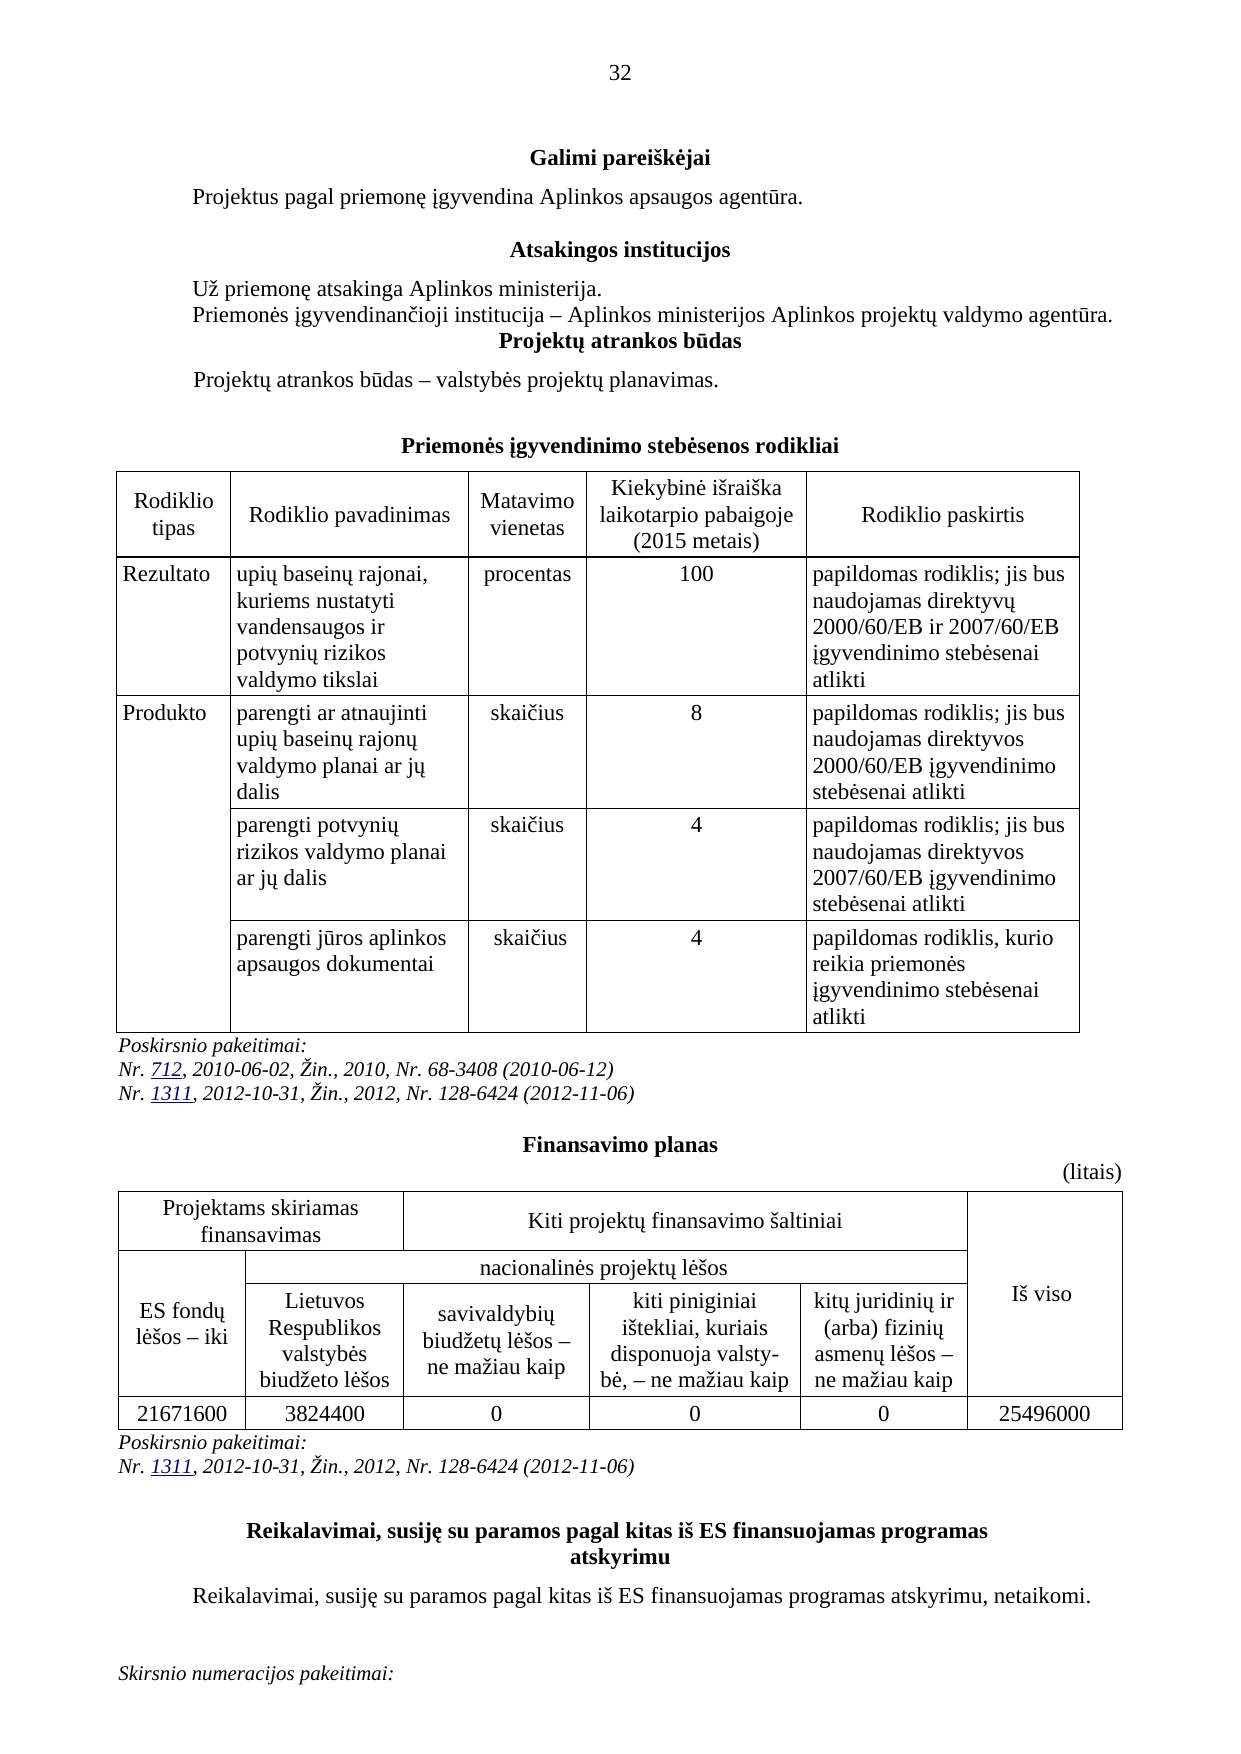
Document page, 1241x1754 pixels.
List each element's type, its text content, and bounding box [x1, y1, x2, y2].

text Skirsnio numeracijos pakeitimai: [118, 1661, 1122, 1685]
table_cell parengti potvynių rizikos valdymo planai ar jų dalis [231, 809, 468, 920]
table_cell kiti piniginiai ištekliai, kuriais disponuoja valsty­bė, – ne mažiau kaip [590, 1284, 800, 1396]
table_cell 100 [587, 558, 806, 695]
text Poskirsnio pakeitimai: [118, 1033, 1122, 1057]
table_cell 25496000 [968, 1397, 1122, 1429]
table_cell papildomas rodiklis; jis bus naudojamas direktyvos 2000/60/EB įgyvendinimo stebėsenai atlikti [807, 696, 1079, 807]
table_header Kiekybinė išraiška laikotarpio pabaigoje (2015 metais) [587, 472, 806, 556]
text Projektų atrankos būdas [118, 328, 1122, 354]
table_cell papildomas rodiklis, kurio reikia priemonės įgyvendinimo stebėsenai atlikti [807, 921, 1079, 1032]
table_cell kitų juridinių ir (arba) fizinių asmenų lėšos – ne mažiau kaip [801, 1284, 967, 1396]
table_cell upių baseinų rajonai, kuriems nustatyti vandensaugos ir potvynių rizikos valdymo tikslai [231, 558, 468, 695]
text Galimi pareiškėjai [118, 144, 1122, 171]
table_cell papildomas rodiklis; jis bus naudojamas direktyvos 2007/60/EB įgyvendinimo stebėsenai atlikti [807, 809, 1079, 920]
table_cell 0 [590, 1397, 800, 1429]
text Atsakingos institucijos [118, 236, 1122, 262]
text (litais) [118, 1158, 1122, 1184]
text Reikalavimai, susiję su paramos pagal kitas iš ES finansuojamas programas atskyrimu, netaikomi. [118, 1582, 1122, 1608]
table_header Projektams skiriamas finansavimas [119, 1192, 403, 1250]
table_cell Rezultato [117, 558, 230, 695]
text Priemonės įgyvendinančioji institucija – Aplinkos ministerijos Aplinkos projektų valdymo agentūra. [118, 301, 1122, 328]
table_header Rodiklio tipas [117, 472, 230, 556]
text Reikalavimai, susiję su paramos pagal kitas iš ES finansuojamas programas atskyrimu [118, 1517, 1122, 1569]
table_cell 3824400 [246, 1397, 403, 1429]
table_cell 8 [587, 696, 806, 807]
text Poskirsnio pakeitimai: [118, 1430, 1122, 1454]
text Nr. 1311, 2012-10-31, Žin., 2012, Nr. 128-6424 (2012-11-06) [118, 1454, 1122, 1478]
text Už priemonę atsakinga Aplinkos ministerija. [118, 275, 1122, 301]
table_cell parengti ar atnaujinti upių baseinų rajonų valdymo planai ar jų dalis [231, 696, 468, 807]
table_cell Lietuvos Respublikos valstybės biudžeto lėšos [246, 1284, 403, 1396]
table_cell skaičius [469, 921, 586, 1032]
table_cell nacionalinės projektų lėšos [246, 1251, 967, 1283]
table_cell skaičius [469, 696, 586, 807]
table_cell 0 [801, 1397, 967, 1429]
text Priemonės įgyvendinimo stebėsenos rodikliai [118, 432, 1122, 458]
table_cell savivaldybių biudžetų lėšos – ne mažiau kaip [404, 1284, 589, 1396]
table_cell 4 [587, 809, 806, 920]
text Nr. 712, 2010-06-02, Žin., 2010, Nr. 68-3408 (2010-06-12) [118, 1057, 1122, 1081]
table_cell procentas [469, 558, 586, 695]
table_header Matavimo vienetas [469, 472, 586, 556]
table_cell papildomas rodiklis; jis bus naudojamas direktyvų 2000/60/EB ir 2007/60/EB įgyvendinimo stebėsenai atlikti [807, 558, 1079, 695]
table_header Kiti projektų finansavimo šaltiniai [404, 1192, 967, 1250]
text Projektų atrankos būdas – valstybės projektų planavimas. [118, 366, 1122, 393]
text Finansavimo planas [118, 1132, 1122, 1158]
table_header Rodiklio paskirtis [807, 472, 1079, 556]
text Projektus pagal priemonę įgyvendina Aplinkos apsaugos agentūra. [118, 183, 1122, 210]
table_cell ES fondų lėšos – iki [119, 1251, 245, 1396]
table_cell Produkto [117, 696, 230, 1032]
table_cell parengti jūros aplinkos apsaugos dokumentai [231, 921, 468, 1032]
table_header Iš viso [968, 1192, 1122, 1396]
table_cell 21671600 [119, 1397, 245, 1429]
table_cell 4 [587, 921, 806, 1032]
text Nr. 1311, 2012-10-31, Žin., 2012, Nr. 128-6424 (2012-11-06) [118, 1081, 1122, 1105]
table_header Rodiklio pavadinimas [231, 472, 468, 556]
table_cell skaičius [469, 809, 586, 920]
table_cell 0 [404, 1397, 589, 1429]
